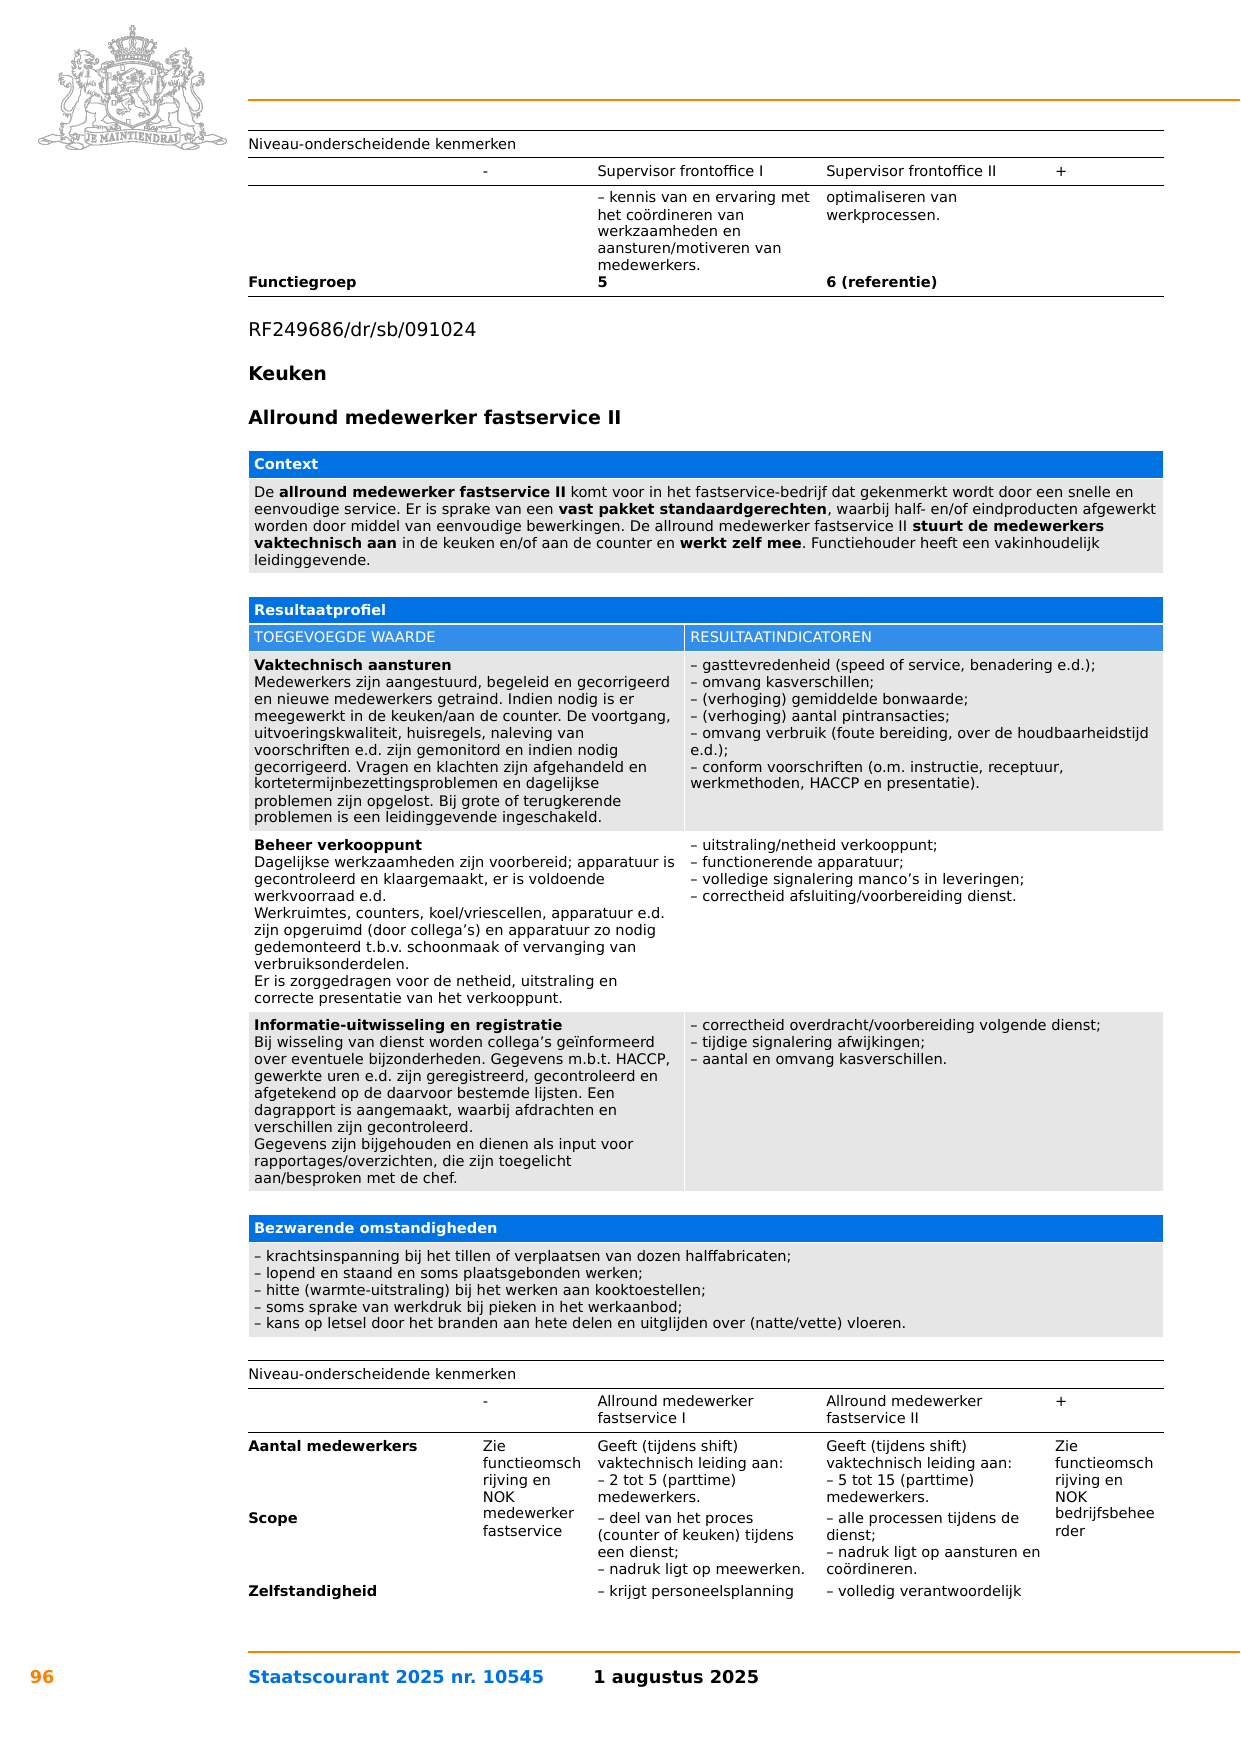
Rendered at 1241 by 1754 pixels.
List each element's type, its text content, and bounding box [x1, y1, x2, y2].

table_cell RESULTAATINDICATOREN [685, 625, 1163, 651]
picture [38, 25, 227, 150]
table_cell [248, 186, 477, 274]
table_header Bezwarende omstandigheden [249, 1215, 1163, 1242]
table_cell Zie functieomschrijving en NOK bedrijfsbeheerder [1049, 1433, 1163, 1600]
table_cell – krachtsinspanning bij het tillen of verplaatsen van dozen halffabricaten; – lopend en staand en soms plaatsgebonden werken; – hitte (warmte-uitstraling) bij het werken aan kooktoestellen; – soms sprake van werkdruk bij pieken in het werkaanbod; – kans op letsel door het branden aan hete delen en uitglijden over (natte/vette) vloeren. [249, 1243, 1163, 1337]
table_cell optimaliseren van werkprocessen. [820, 186, 1049, 274]
subtitle Keuken [248, 363, 1163, 385]
table_header Resultaatprofiel [249, 597, 1163, 623]
table_cell Geeft (tijdens shift) vaktechnisch leiding aan: – 5 tot 15 (parttime) medewerkers. [820, 1433, 1049, 1505]
table_cell Supervisor frontoffice II [820, 158, 1049, 185]
table_cell Zelfstandigheid [248, 1578, 477, 1600]
table_cell [1049, 186, 1163, 274]
table_cell Functiegroep [248, 274, 477, 296]
table_cell – correctheid overdracht/voorbereiding volgende dienst; – tijdige signalering afwijkingen; – aantal en omvang kasverschillen. [685, 1012, 1163, 1191]
table_cell – alle processen tijdens de dienst; – nadruk ligt op aansturen en coördineren. [820, 1505, 1049, 1578]
table_cell Allround medewerker fastservice I [591, 1389, 820, 1432]
table_cell [1049, 274, 1163, 296]
table_cell – deel van het proces (counter of keuken) tijdens een dienst; – nadruk ligt op meewerken. [591, 1505, 820, 1578]
table_cell [248, 1389, 477, 1432]
table_cell - [477, 158, 591, 185]
table_cell [477, 186, 591, 274]
table_cell Aantal medewerkers [248, 1433, 477, 1505]
table_header Niveau-onderscheidende kenmerken [248, 131, 1163, 157]
table_cell De allround medewerker fastservice II komt voor in het fastservice-bedrijf dat gekenmerkt wordt door een snelle en eenvoudige service. Er is sprake van een vast pakket standaardgerechten, waarbij half- en/of eindproducten afgewerkt worden door middel van eenvoudige bewerkingen. De allround medewerker fastservice II stuurt de medewerkers vaktechnisch aan in de keuken en/of aan de counter en werkt zelf mee. Functiehouder heeft een vakinhoudelijk leidinggevende. [249, 479, 1163, 573]
table_cell Informatie-uitwisseling en registratie Bij wisseling van dienst worden collega’s geïnformeerd over eventuele bijzonderheden. Gegevens m.b.t. HACCP, gewerkte uren e.d. zijn geregistreerd, gecontroleerd en afgetekend op de daarvoor bestemde lijsten. Een dagrapport is aangemaakt, waarbij afdrachten en verschillen zijn gecontroleerd. Gegevens zijn bijgehouden en dienen als input voor rapportages/overzichten, die zijn toegelicht aan/besproken met de chef. [249, 1012, 684, 1191]
text RF249686/dr/sb/091024 [248, 319, 1163, 341]
table_cell – uitstraling/netheid verkooppunt; – functionerende apparatuur; – volledige signalering manco’s in leveringen; – correctheid afsluiting/voorbereiding dienst. [685, 832, 1163, 1011]
table_cell – volledig verantwoordelijk [820, 1578, 1049, 1600]
table_cell – kennis van en ervaring met het coördineren van werkzaamheden en aansturen/motiveren van medewerkers. [591, 186, 820, 274]
table_cell + [1049, 1389, 1163, 1432]
table_cell Supervisor frontoffice I [591, 158, 820, 185]
table_cell 5 [591, 274, 820, 296]
table_header Niveau-onderscheidende kenmerken [248, 1361, 1163, 1387]
table_cell + [1049, 158, 1163, 185]
table_cell Vaktechnisch aansturen Medewerkers zijn aangestuurd, begeleid en gecorrigeerd en nieuwe medewerkers getraind. Indien nodig is er meegewerkt in de keuken/aan de counter. De voortgang, uitvoeringskwaliteit, huisregels, naleving van voorschriften e.d. zijn gemonitord en indien nodig gecorrigeerd. Vragen en klachten zijn afgehandeld en kortetermijnbezettingsproblemen en dagelijkse problemen zijn opgelost. Bij grote of terugkerende problemen is een leidinggevende ingeschakeld. [249, 652, 684, 831]
subtitle Allround medewerker fastservice II [248, 407, 1163, 428]
table_cell Zie functieomschrijving en NOK medewerker fastservice [477, 1433, 591, 1600]
table_cell – krijgt personeelsplanning [591, 1578, 820, 1600]
table_cell Scope [248, 1505, 477, 1578]
table_cell Beheer verkooppunt Dagelijkse werkzaamheden zijn voorbereid; apparatuur is gecontroleerd en klaargemaakt, er is voldoende werkvoorraad e.d. Werkruimtes, counters, koel/vriescellen, apparatuur e.d. zijn opgeruimd (door collega’s) en apparatuur zo nodig gedemonteerd t.b.v. schoonmaak of vervanging van verbruiksonderdelen. Er is zorggedragen voor de netheid, uitstraling en correcte presentatie van het verkooppunt. [249, 832, 684, 1011]
table_header Context [249, 451, 1163, 478]
table_cell Geeft (tijdens shift) vaktechnisch leiding aan: – 2 tot 5 (parttime) medewerkers. [591, 1433, 820, 1505]
table_cell - [477, 1389, 591, 1432]
table_cell Allround medewerker fastservice II [820, 1389, 1049, 1432]
table_cell [477, 274, 591, 296]
table_cell 6 (referentie) [820, 274, 1049, 296]
table_cell – gasttevredenheid (speed of service, benadering e.d.); – omvang kasverschillen; – (verhoging) gemiddelde bonwaarde; – (verhoging) aantal pintransacties; – omvang verbruik (foute bereiding, over de houdbaarheidstijd e.d.); – conform voorschriften (o.m. instructie, receptuur, werkmethoden, HACCP en presentatie). [685, 652, 1163, 831]
table_cell TOEGEVOEGDE WAARDE [249, 625, 684, 651]
table_cell [248, 158, 477, 185]
